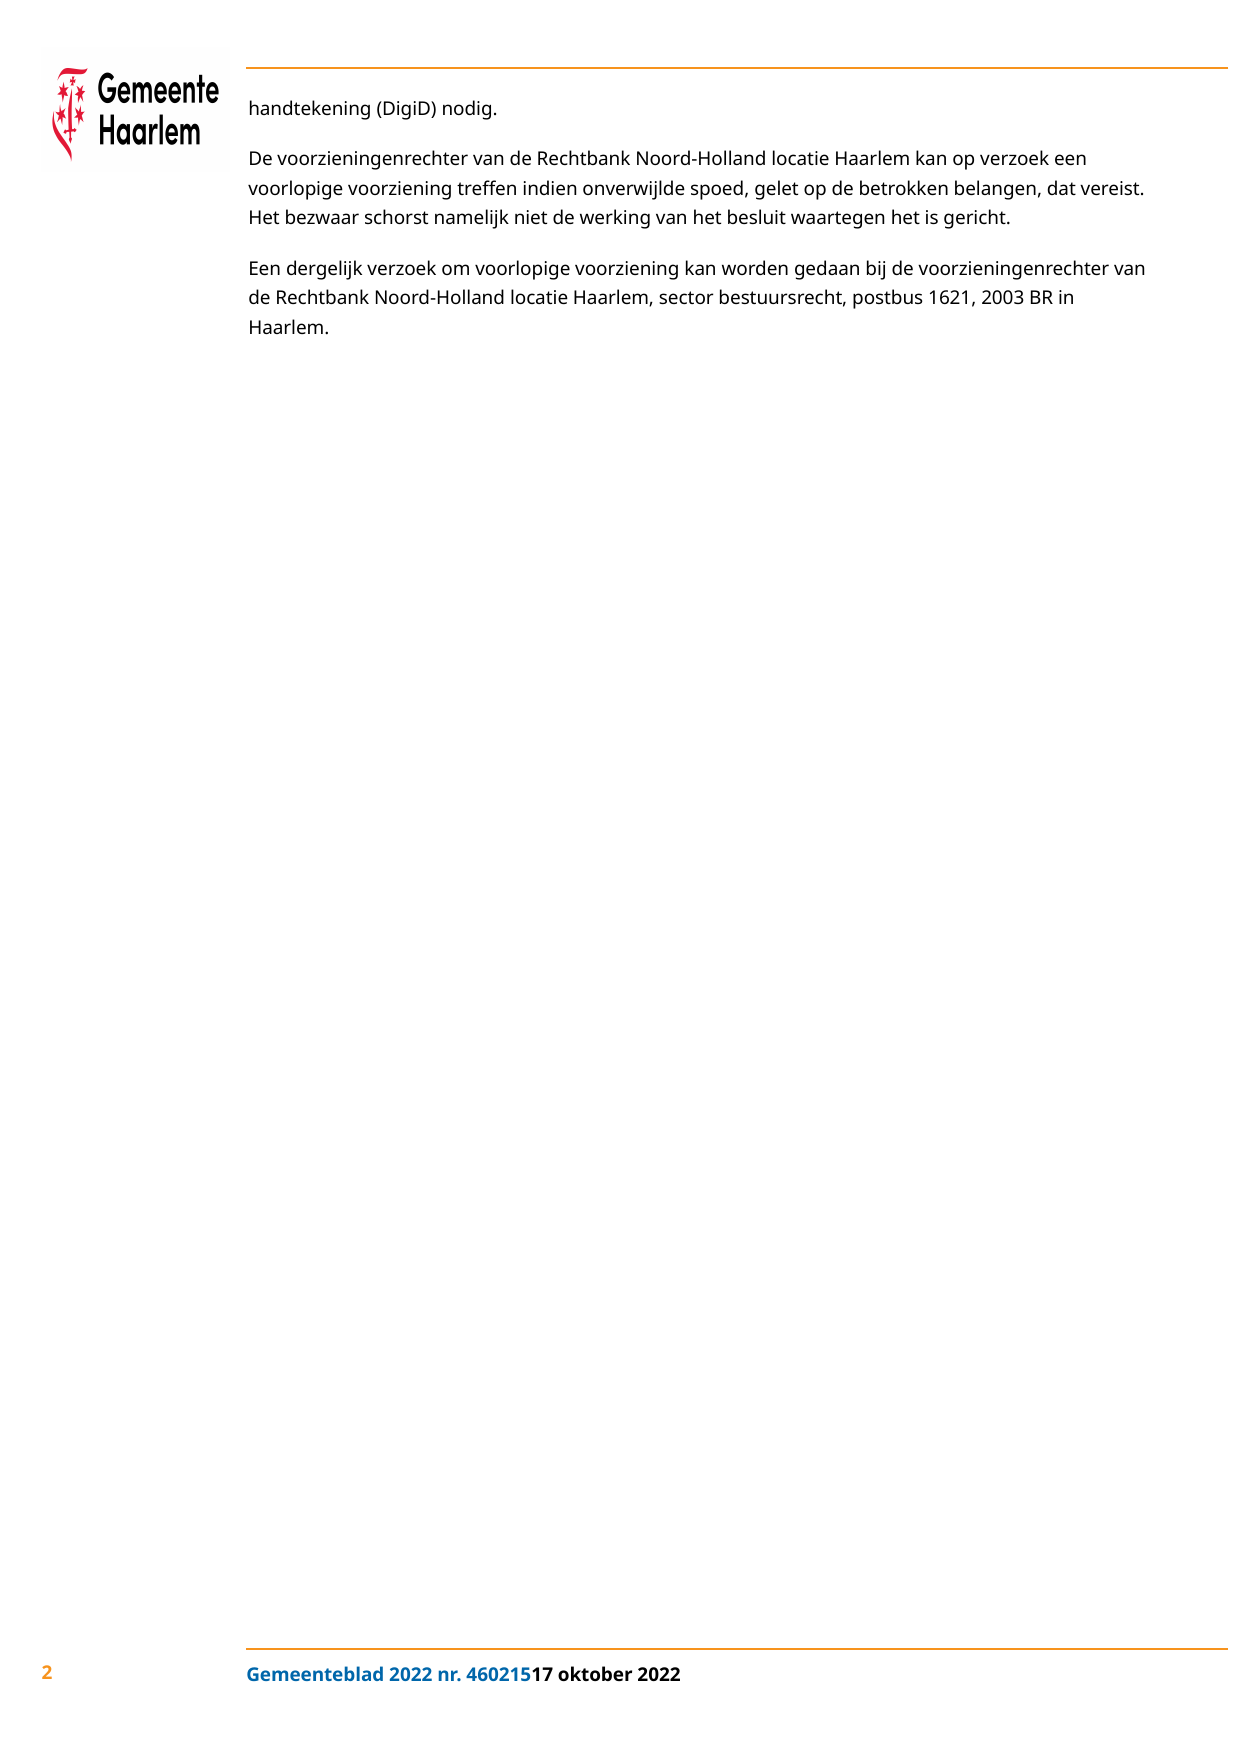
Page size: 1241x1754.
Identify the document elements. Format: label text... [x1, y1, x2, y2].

picture [41, 47, 231, 172]
text handtekening (DigiD) nodig. [248, 95, 1152, 121]
text De voorzieningenrechter van de Rechtbank Noord-Holland locatie Haarlem kan op verzoek een voorlopige voorziening treffen indien onverwijlde spoed, gelet op de betrokken belangen, dat vereist. Het bezwaar schorst namelijk niet de werking van het besluit waartegen het is gericht. [248, 145, 1152, 230]
text Een dergelijk verzoek om voorlopige voorziening kan worden gedaan bij de voorzieningenrechter van de Rechtbank Noord-Holland locatie Haarlem, sector bestuursrecht, postbus 1621, 2003 BR in Haarlem. [248, 255, 1152, 340]
